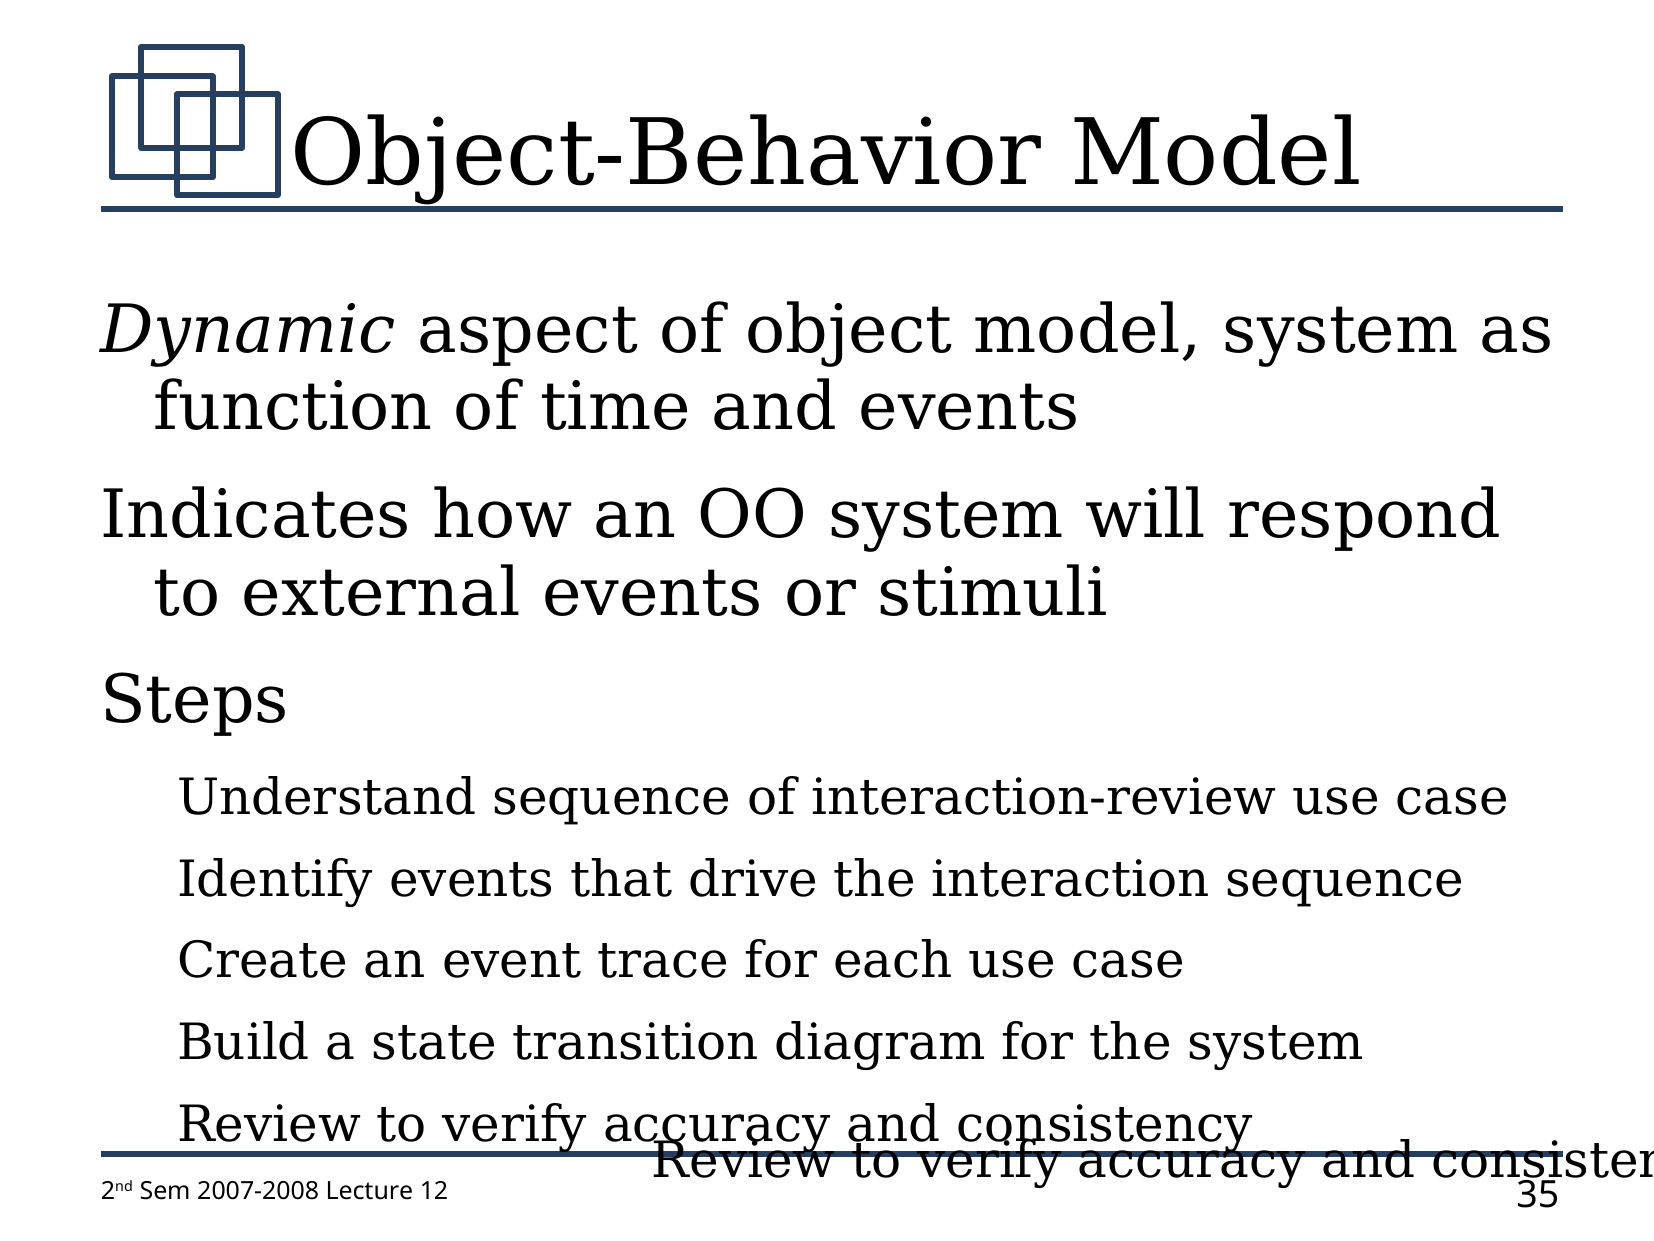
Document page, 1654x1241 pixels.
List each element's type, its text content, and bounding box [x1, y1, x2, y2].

list Dynamic aspect of object model, system as function of time and events Indicates how an OO system will respond to external events or stimuli Steps Understand sequence of interaction-review use case Identify events that drive the interaction sequence Create an event trace for each use case Build a state transition diagram for the system Review to verify accuracy and consistency [82, 290, 1571, 1154]
title Object-Behavior Model [82, 49, 1571, 257]
text_box Review to verify accuracy and consistency [557, 1131, 1654, 1190]
